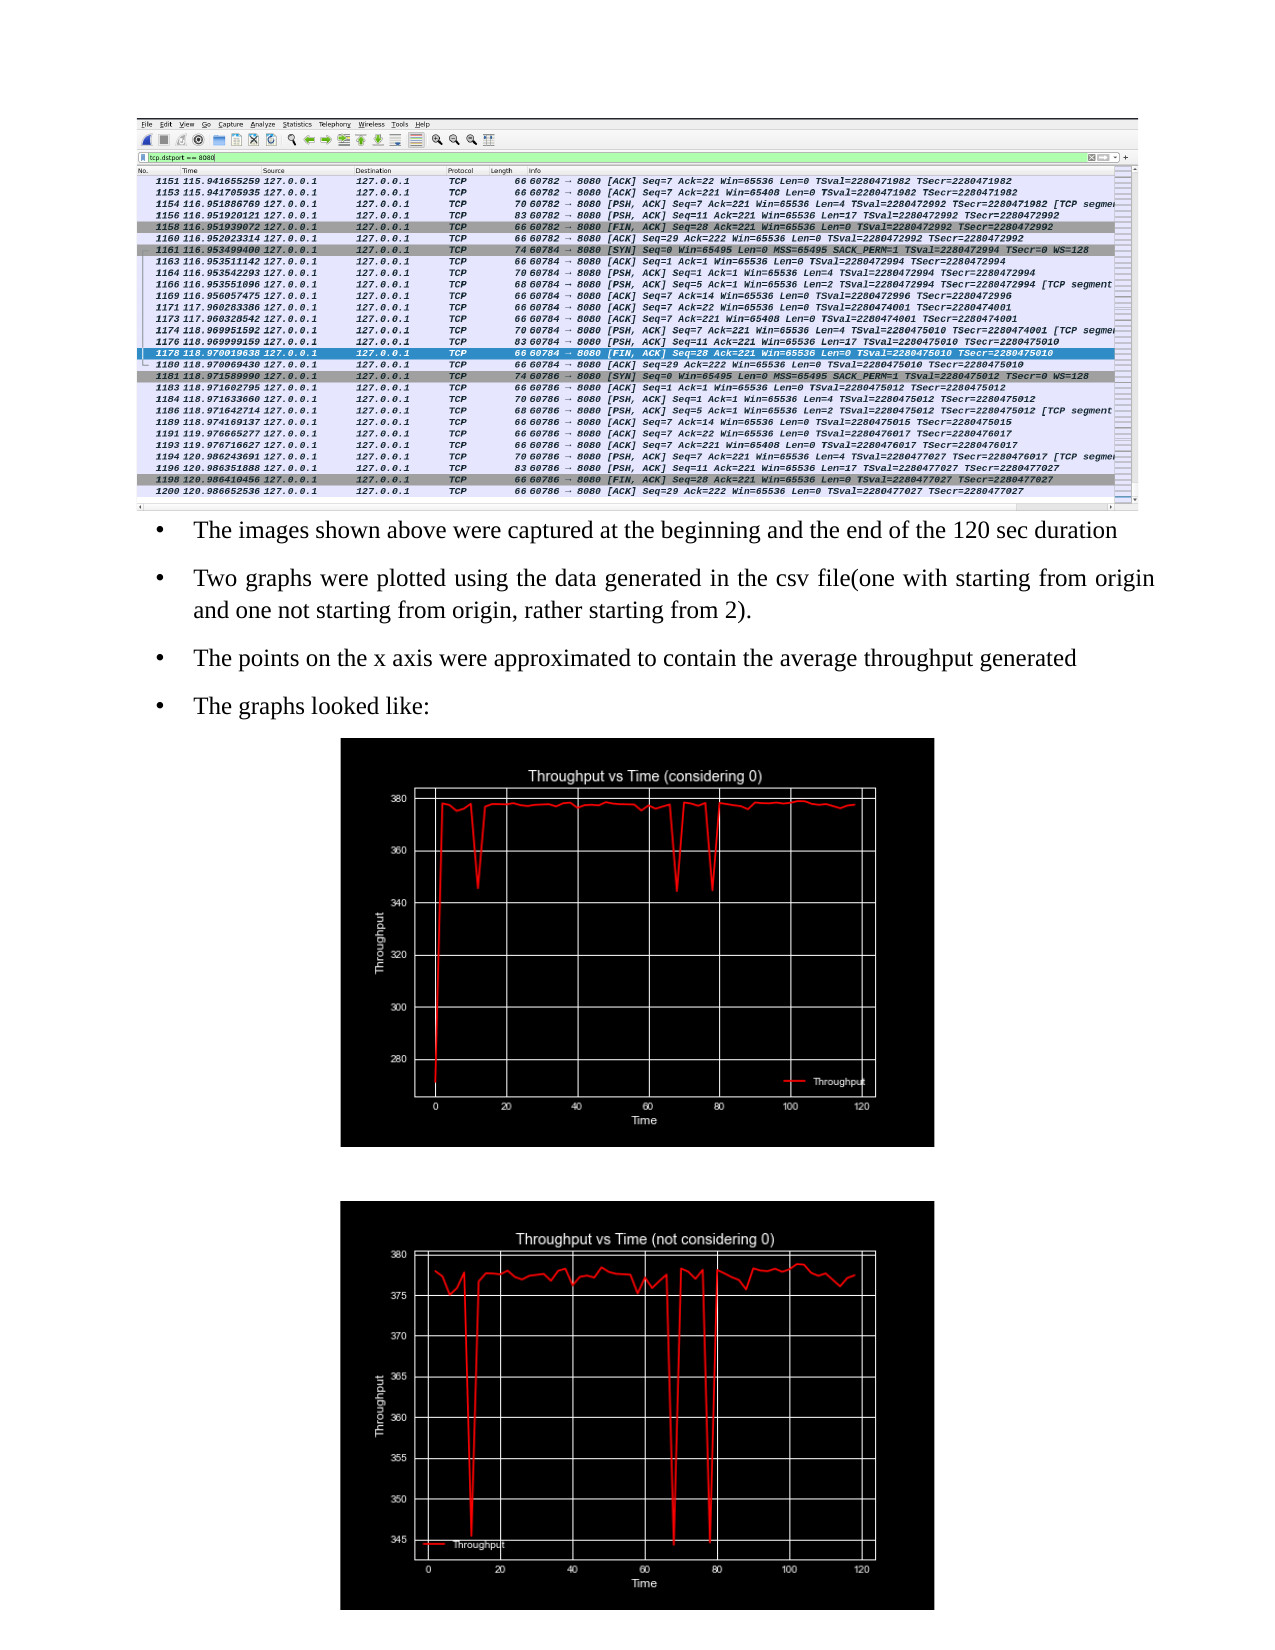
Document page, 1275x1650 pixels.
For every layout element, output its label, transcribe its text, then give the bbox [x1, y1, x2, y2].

subtitle The points on the x axis were approximated to contain the average throughput generated [156, 643, 1157, 672]
subtitle Two graphs were plotted using the data generated in the csv file(one with starting from origin and one not starting from origin, rather starting from 2). [156, 563, 1157, 624]
subtitle The graphs looked like: [156, 691, 1157, 719]
picture [136, 118, 1139, 511]
picture [340, 738, 935, 1147]
picture [340, 1201, 935, 1610]
subtitle The images shown above were captured at the beginning and the end of the 120 sec duration [156, 511, 1157, 544]
